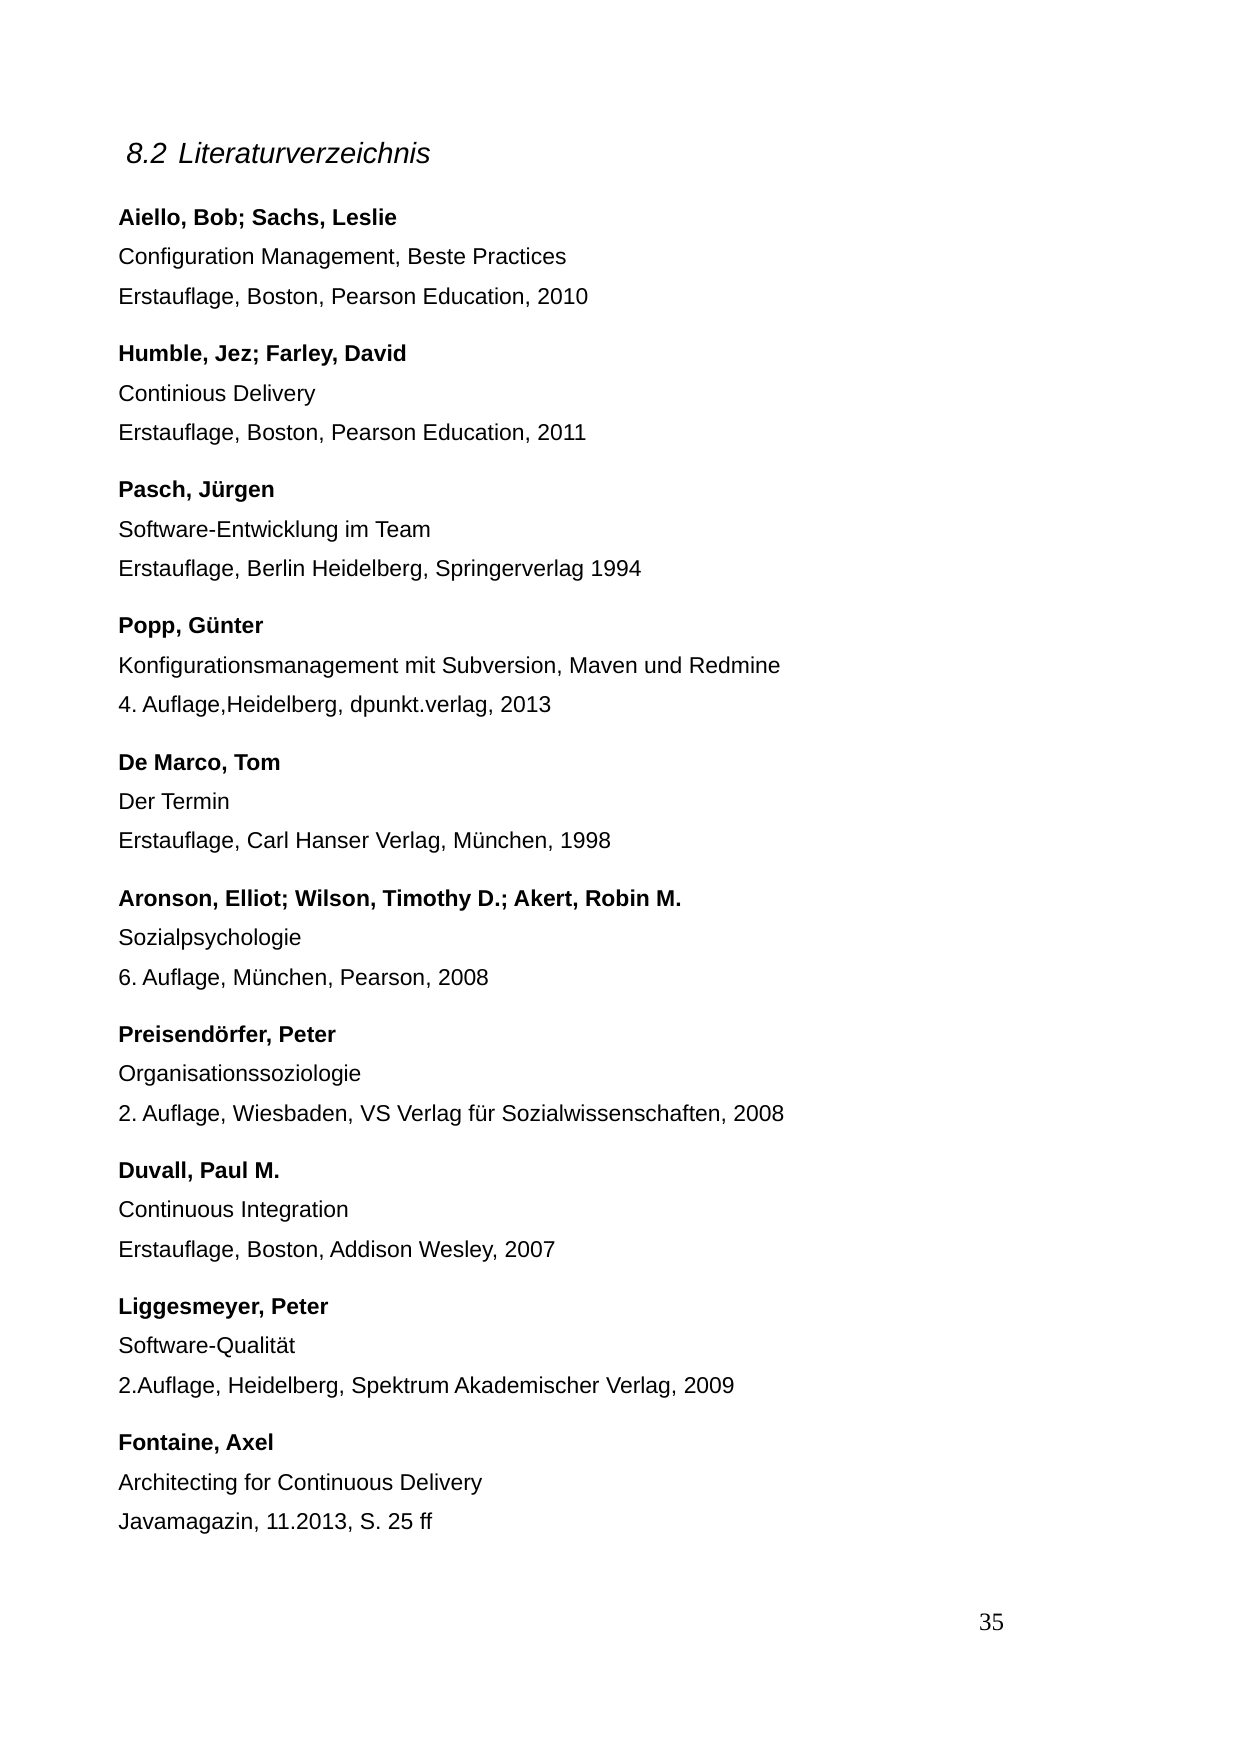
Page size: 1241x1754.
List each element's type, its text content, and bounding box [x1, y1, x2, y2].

text Duvall, Paul M. Continuous Integration Erstauflage, Boston, Addison Wesley, 2007 [118, 1157, 1004, 1262]
text Preisendörfer, Peter Organisationssoziologie 2. Auflage, Wiesbaden, VS Verlag für Sozialwissenschaften, 2008 [118, 1021, 1004, 1126]
text Humble, Jez; Farley, David Continious Delivery Erstauflage, Boston, Pearson Education, 2011 [118, 340, 1004, 445]
text Aronson, Elliot; Wilson, Timothy D.; Akert, Robin M. Sozialpsychologie 6. Auflage, München, Pearson, 2008 [118, 884, 1004, 990]
text Pasch, Jürgen Software-Entwicklung im Team Erstauflage, Berlin Heidelberg, Springerverlag 1994 [118, 476, 1004, 581]
text De Marco, Tom Der Termin Erstauflage, Carl Hanser Verlag, München, 1998 [118, 748, 1004, 854]
subtitle Literaturverzeichnis [118, 136, 1004, 169]
text Fontaine, Axel Architecting for Continuous Delivery Javamagazin, 11.2013, S. 25 ff [118, 1429, 1004, 1534]
text Popp, Günter Konfigurationsmanagement mit Subversion, Maven und Redmine 4. Auflage,Heidelberg, dpunkt.verlag, 2013 [118, 612, 1004, 718]
text Liggesmeyer, Peter Software-Qualität 2.Auflage, Heidelberg, Spektrum Akademischer Verlag, 2009 [118, 1293, 1004, 1398]
text Aiello, Bob; Sachs, Leslie Configuration Management, Beste Practices Erstauflage, Boston, Pearson Education, 2010 [118, 204, 1004, 309]
